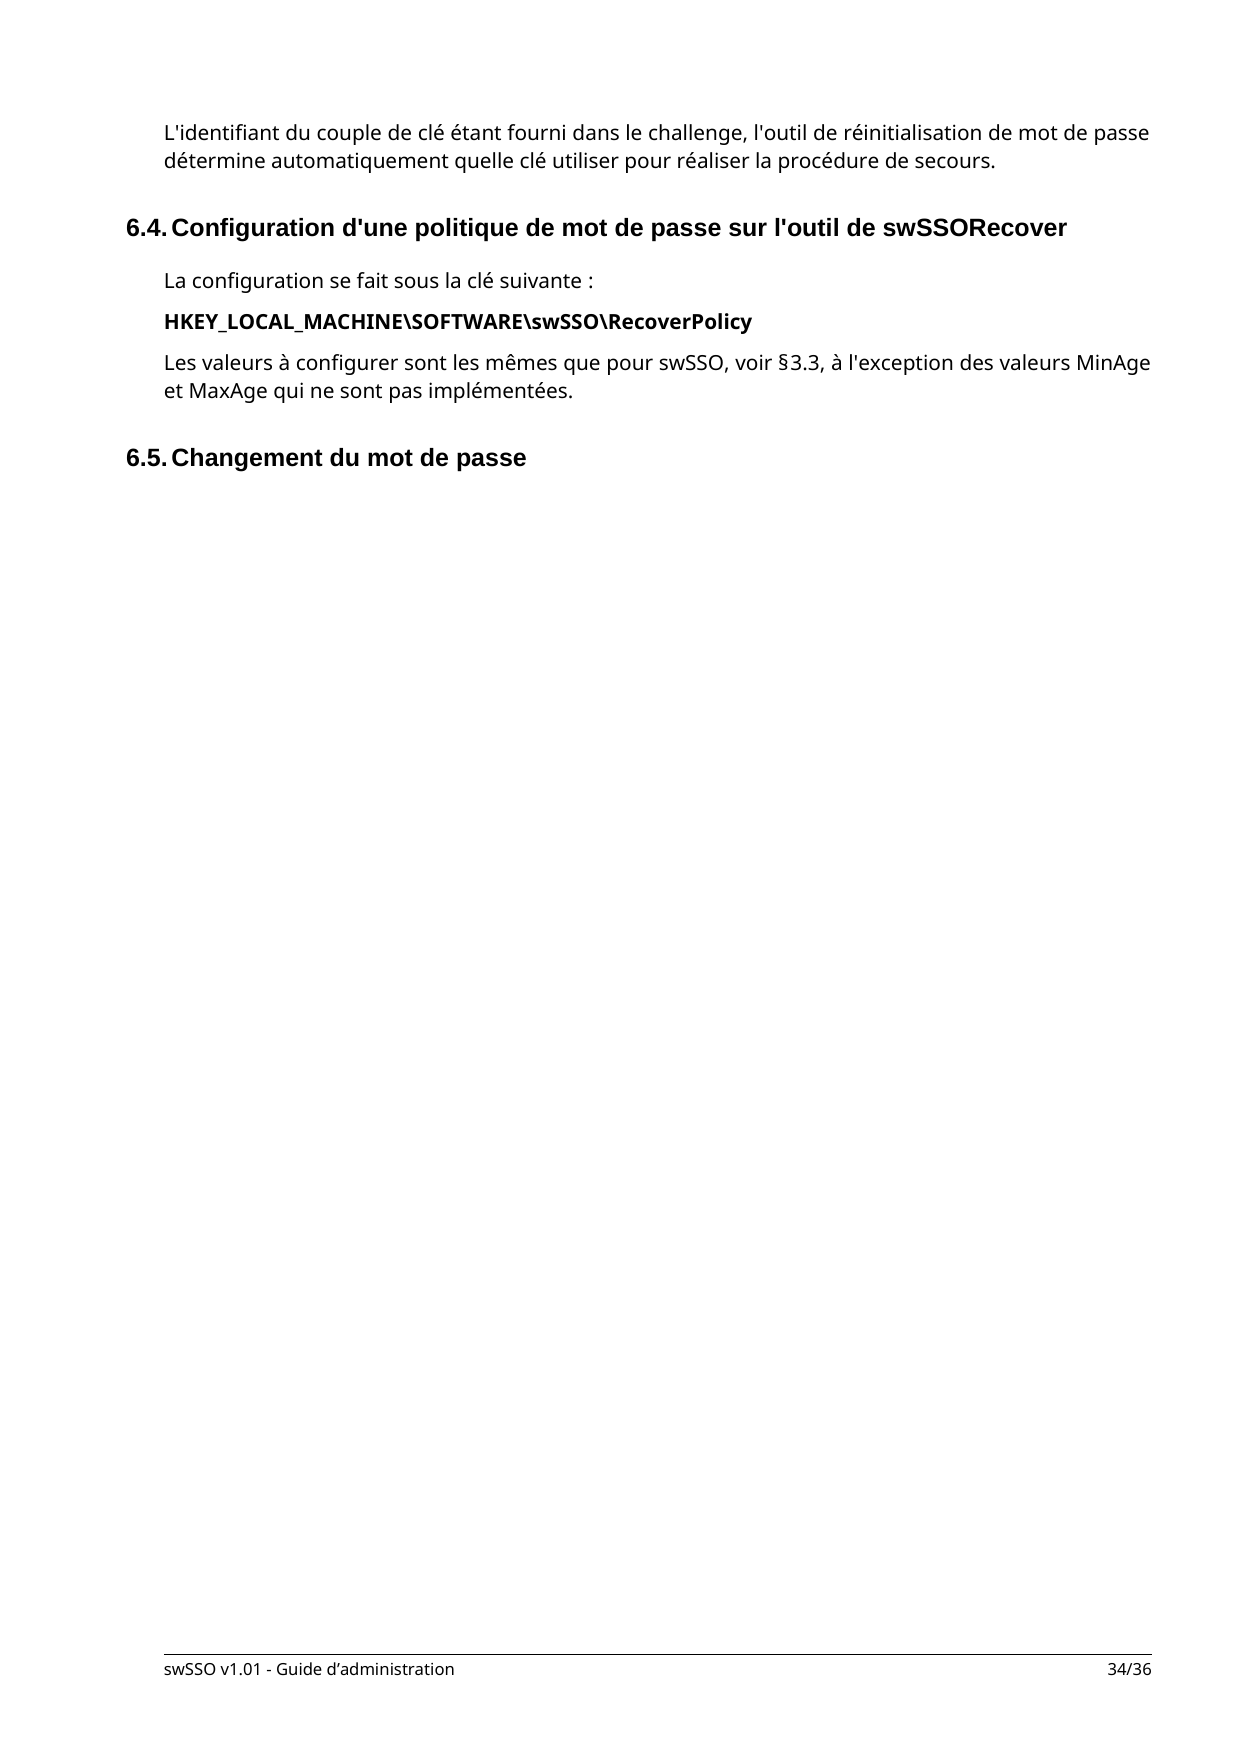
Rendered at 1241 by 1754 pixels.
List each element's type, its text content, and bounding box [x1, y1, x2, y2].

subtitle Changement du mot de passe [126, 442, 1152, 471]
subtitle Configuration d'une politique de mot de passe sur l'outil de swSSORecover [126, 212, 1152, 241]
text La configuration se fait sous la clé suivante : [164, 266, 1152, 295]
text L'identifiant du couple de clé étant fourni dans le challenge, l'outil de réinitialisation de mot de passe détermine automatiquement quelle clé utiliser pour réaliser la procédure de secours. [164, 118, 1152, 175]
text Les valeurs à configurer sont les mêmes que pour swSSO, voir §3.3, à l'exception des valeurs MinAge et MaxAge qui ne sont pas implémentées. [164, 348, 1152, 405]
text HKEY_LOCAL_MACHINE\SOFTWARE\swSSO\RecoverPolicy [164, 307, 1152, 336]
